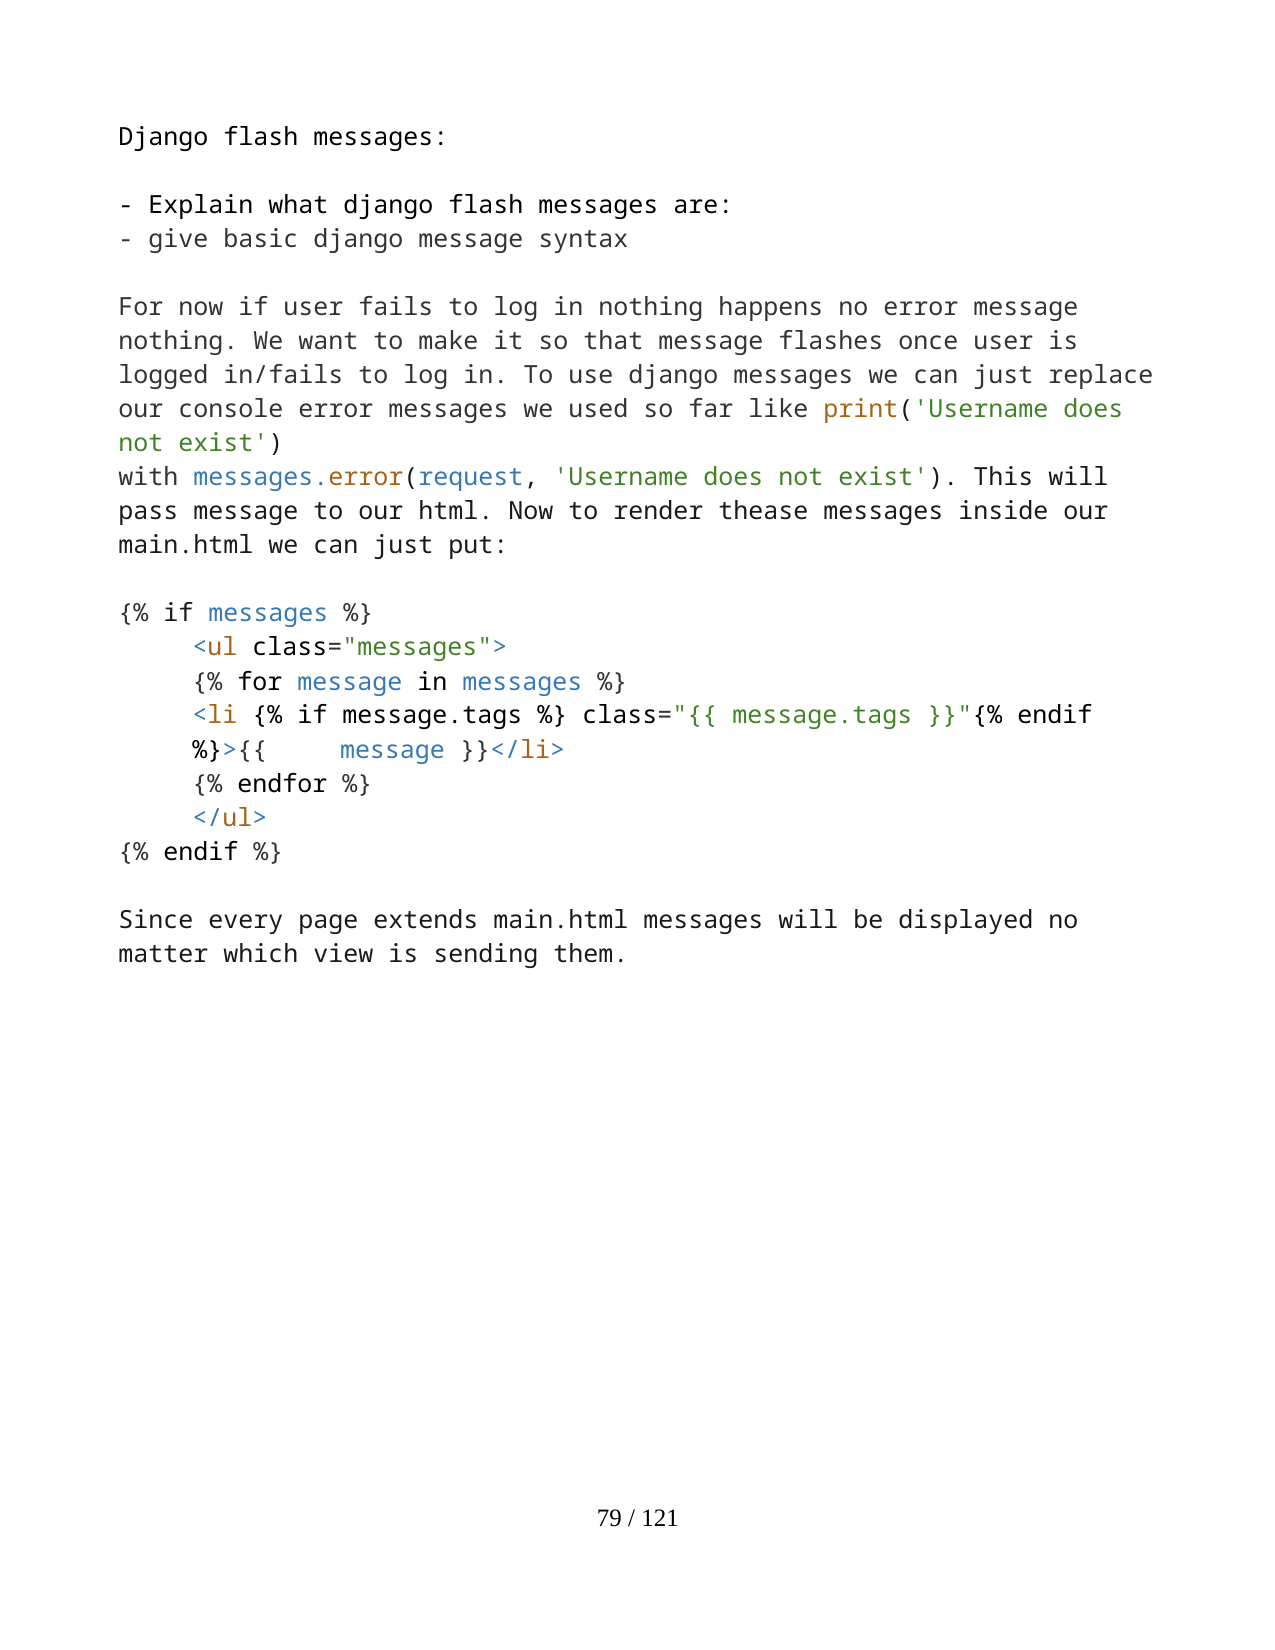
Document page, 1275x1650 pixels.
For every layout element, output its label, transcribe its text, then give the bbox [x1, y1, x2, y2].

text with messages.error(request, 'Username does not exist'). This will pass message to our html. Now to render thease messages inside our main.html we can just put: [118, 459, 1157, 561]
text <ul class="messages"> [118, 629, 1157, 663]
text Since every page extends main.html messages will be displayed no matter which view is sending them. [118, 902, 1157, 970]
text {% endfor %} [118, 765, 1157, 799]
text </ul> [118, 799, 1157, 833]
text <li {% if message.tags %} class="{{ message.tags }}"{% endif %}>{{ message }}</li> [118, 697, 1157, 765]
text {% if messages %} [118, 595, 1157, 629]
text {% for message in messages %} [118, 663, 1157, 697]
text Django flash messages: [118, 118, 1157, 152]
text - Explain what django flash messages are: [118, 186, 1157, 220]
text {% endif %} [118, 833, 1157, 867]
text - give basic django message syntax [118, 220, 1157, 254]
text For now if user fails to log in nothing happens no error message nothing. We want to make it so that message flashes once user is logged in/fails to log in. To use django messages we can just replace our console error messages we used so far like print('Username does not exist') [118, 288, 1157, 459]
